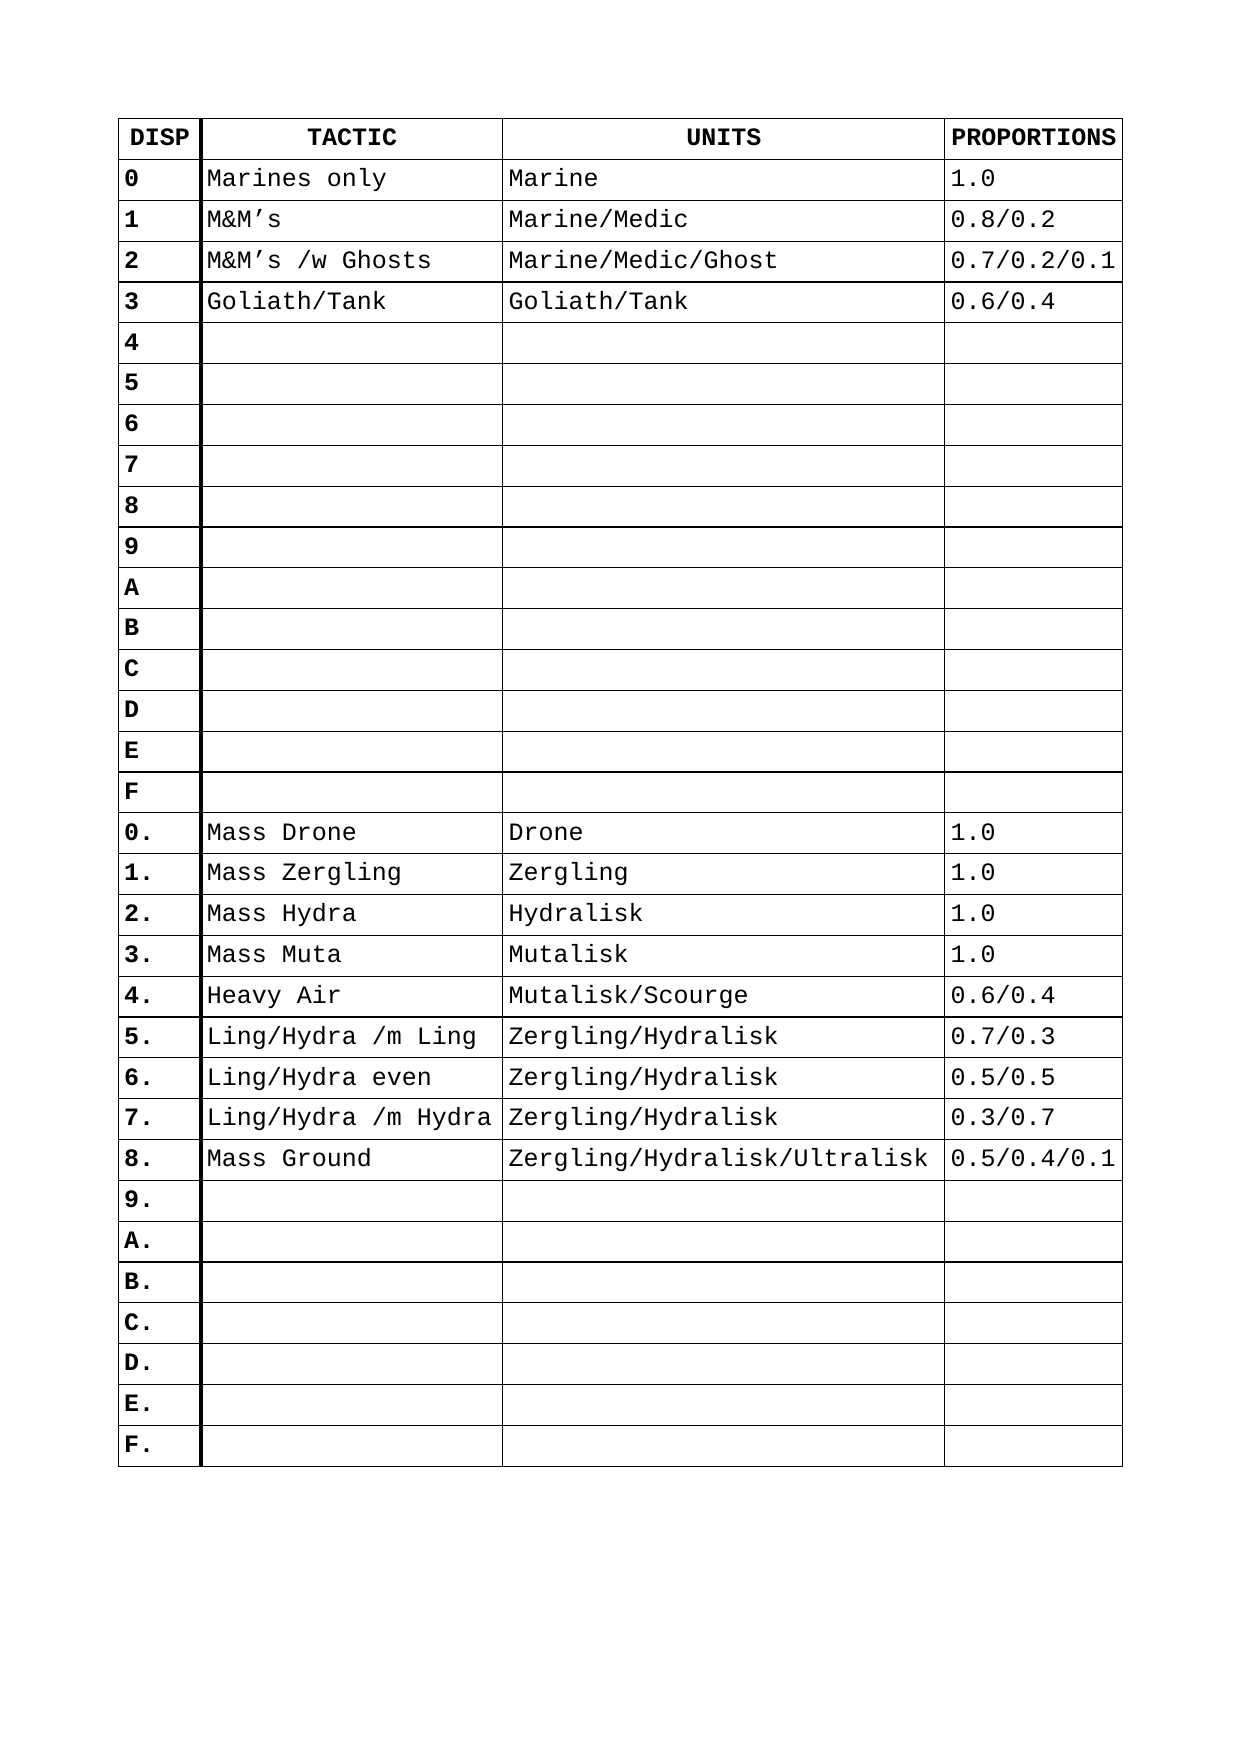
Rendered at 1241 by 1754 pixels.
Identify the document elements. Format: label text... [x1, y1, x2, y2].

table_cell 1.0 [945, 854, 1122, 894]
table_cell [945, 1303, 1122, 1343]
table_cell [203, 691, 502, 731]
table_cell 0.7/0.2/0.1 [945, 242, 1122, 281]
table_cell 7. [119, 1099, 199, 1139]
table_cell 3. [119, 936, 199, 976]
table_cell D. [119, 1344, 199, 1384]
table_cell Goliath/Tank [203, 283, 502, 322]
table_cell C [119, 650, 199, 690]
table_cell Mass Muta [203, 936, 502, 976]
table_cell [503, 1426, 944, 1466]
table_cell [203, 1426, 502, 1466]
table_cell Marine/Medic [503, 201, 944, 241]
table_cell Goliath/Tank [503, 283, 944, 322]
table_cell [945, 732, 1122, 771]
table_cell [203, 650, 502, 690]
table_cell [503, 650, 944, 690]
table_cell [203, 1263, 502, 1302]
table_cell [945, 691, 1122, 731]
table_cell [503, 405, 944, 445]
table_cell Mass Hydra [203, 895, 502, 935]
table_header UNITS [503, 119, 944, 159]
table_cell 2. [119, 895, 199, 935]
table_cell [945, 1222, 1122, 1261]
table_cell [945, 1344, 1122, 1384]
table_cell Zergling/Hydralisk [503, 1099, 944, 1139]
table_cell Marines only [203, 160, 502, 200]
table_header TACTIC [203, 119, 502, 159]
table_cell 9 [119, 528, 199, 567]
table_cell [945, 528, 1122, 567]
table_cell [203, 773, 502, 812]
table_cell 0.5/0.5 [945, 1058, 1122, 1098]
table_cell 0.7/0.3 [945, 1018, 1122, 1057]
table_cell Ling/Hydra even [203, 1058, 502, 1098]
table_cell 1.0 [945, 895, 1122, 935]
table_cell E [119, 732, 199, 771]
table_cell 6 [119, 405, 199, 445]
table_cell [945, 568, 1122, 608]
table_cell M&M’s /w Ghosts [203, 242, 502, 281]
table_cell [203, 487, 502, 526]
table_cell 2 [119, 242, 199, 281]
table_cell 0.6/0.4 [945, 977, 1122, 1016]
table_cell [945, 364, 1122, 404]
table_cell [203, 732, 502, 771]
table_cell Zergling/Hydralisk [503, 1058, 944, 1098]
table_cell 0.3/0.7 [945, 1099, 1122, 1139]
table_cell [945, 773, 1122, 812]
table_cell 8. [119, 1140, 199, 1180]
table_cell 0 [119, 160, 199, 200]
table_cell Marine [503, 160, 944, 200]
table_cell [203, 323, 502, 363]
table_cell [503, 1263, 944, 1302]
table_cell Mass Zergling [203, 854, 502, 894]
table_cell F. [119, 1426, 199, 1466]
table_cell [503, 1385, 944, 1425]
table_cell 3 [119, 283, 199, 322]
table_cell 1 [119, 201, 199, 241]
table_cell [945, 323, 1122, 363]
table_cell 5 [119, 364, 199, 404]
table_cell M&M’s [203, 201, 502, 241]
table_cell E. [119, 1385, 199, 1425]
table_cell 4. [119, 977, 199, 1016]
table_cell 9. [119, 1181, 199, 1221]
table_cell [203, 568, 502, 608]
table_cell [945, 609, 1122, 649]
table_cell Zergling/Hydralisk/Ultralisk [503, 1140, 944, 1180]
table_cell 1. [119, 854, 199, 894]
table_cell Marine/Medic/Ghost [503, 242, 944, 281]
table_cell C. [119, 1303, 199, 1343]
table_cell Hydralisk [503, 895, 944, 935]
table_cell Drone [503, 813, 944, 853]
table_cell Heavy Air [203, 977, 502, 1016]
table_cell [503, 1344, 944, 1384]
table_cell Mass Ground [203, 1140, 502, 1180]
table_cell [945, 1263, 1122, 1302]
table_cell [503, 568, 944, 608]
table_cell D [119, 691, 199, 731]
table_cell [203, 609, 502, 649]
table_cell [503, 1181, 944, 1221]
table_cell 5. [119, 1018, 199, 1057]
table_cell [503, 528, 944, 567]
table_cell [503, 1222, 944, 1261]
table_cell [203, 364, 502, 404]
table_cell [503, 323, 944, 363]
table_cell [503, 364, 944, 404]
table_cell [945, 1426, 1122, 1466]
table_cell 4 [119, 323, 199, 363]
table_cell [503, 609, 944, 649]
table_cell 0.5/0.4/0.1 [945, 1140, 1122, 1180]
table_cell [203, 1181, 502, 1221]
table_cell 1.0 [945, 160, 1122, 200]
table_cell [945, 1385, 1122, 1425]
table_cell [945, 487, 1122, 526]
table_cell [203, 405, 502, 445]
table_cell [203, 446, 502, 486]
table_cell Ling/Hydra /m Hydra [203, 1099, 502, 1139]
table_cell 8 [119, 487, 199, 526]
table_cell [945, 1181, 1122, 1221]
table_cell [203, 1344, 502, 1384]
table_cell Ling/Hydra /m Ling [203, 1018, 502, 1057]
table_header PROPORTIONS [945, 119, 1122, 159]
table_cell Mass Drone [203, 813, 502, 853]
table_cell 1.0 [945, 813, 1122, 853]
table_cell 0. [119, 813, 199, 853]
table_cell B. [119, 1263, 199, 1302]
table_cell [503, 732, 944, 771]
table_cell [945, 405, 1122, 445]
table_cell [503, 1303, 944, 1343]
table_cell Mutalisk/Scourge [503, 977, 944, 1016]
table_cell [945, 650, 1122, 690]
table_cell B [119, 609, 199, 649]
table_cell 1.0 [945, 936, 1122, 976]
table_cell 6. [119, 1058, 199, 1098]
table_cell [503, 487, 944, 526]
table_cell A. [119, 1222, 199, 1261]
table_cell 0.6/0.4 [945, 283, 1122, 322]
table_cell 0.8/0.2 [945, 201, 1122, 241]
table_cell A [119, 568, 199, 608]
table_header DISP [119, 119, 199, 159]
table_cell [203, 1303, 502, 1343]
table_cell 7 [119, 446, 199, 486]
table_cell Mutalisk [503, 936, 944, 976]
table_cell [945, 446, 1122, 486]
table_cell [503, 691, 944, 731]
table_cell Zergling [503, 854, 944, 894]
table_cell Zergling/Hydralisk [503, 1018, 944, 1057]
table_cell [503, 446, 944, 486]
table_cell [203, 528, 502, 567]
table_cell F [119, 773, 199, 812]
table_cell [503, 773, 944, 812]
table_cell [203, 1222, 502, 1261]
table_cell [203, 1385, 502, 1425]
